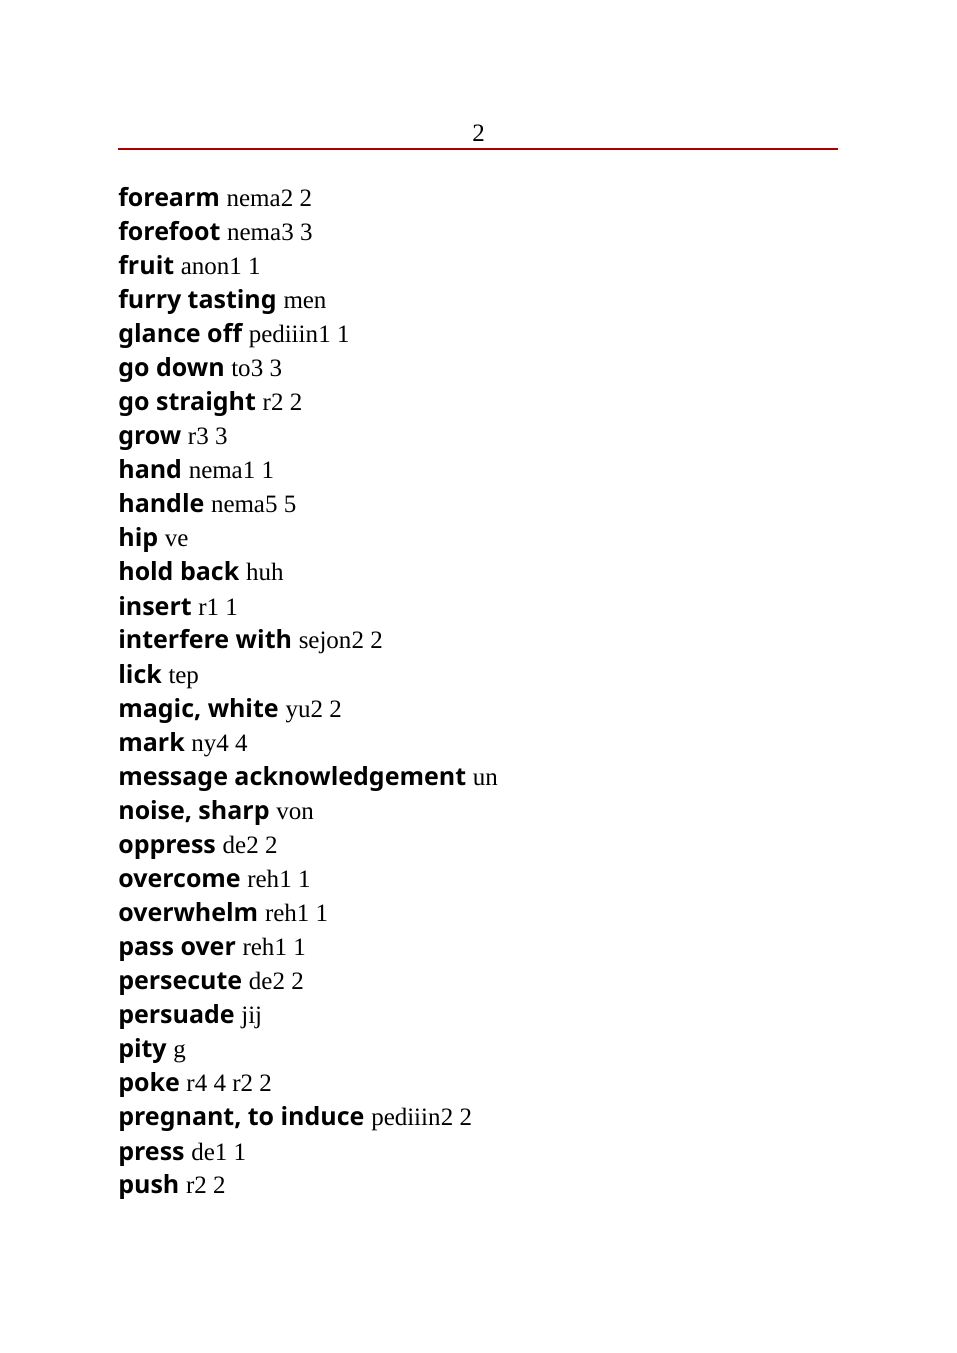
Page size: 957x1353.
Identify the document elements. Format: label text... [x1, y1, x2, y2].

text go straight r2 2 [118, 384, 838, 418]
text message acknowledgement un [118, 758, 838, 792]
text forefoot nema3 3 [118, 213, 838, 247]
text lick tep [118, 656, 838, 690]
text poke r4 4 r2 2 [118, 1065, 838, 1099]
text persecute de2 2 [118, 963, 838, 997]
text magic, white yu2 2 [118, 690, 838, 724]
text go down to3 3 [118, 350, 838, 384]
text hip ve [118, 520, 838, 554]
text fruit anon1 1 [118, 247, 838, 282]
text overcome reh1 1 [118, 861, 838, 895]
text overwhelm reh1 1 [118, 895, 838, 929]
text insert r1 1 [118, 588, 838, 622]
text noise, sharp von [118, 792, 838, 827]
text glance off pediiin1 1 [118, 316, 838, 350]
text handle nema5 5 [118, 486, 838, 520]
text push r2 2 [118, 1167, 838, 1201]
text persuade jij [118, 997, 838, 1031]
text mark ny4 4 [118, 724, 838, 758]
text grow r3 3 [118, 418, 838, 452]
text hold back huh [118, 554, 838, 588]
text pity g [118, 1031, 838, 1065]
text hand nema1 1 [118, 452, 838, 486]
text interfere with sejon2 2 [118, 622, 838, 656]
text press de1 1 [118, 1133, 838, 1167]
text pass over reh1 1 [118, 929, 838, 963]
text pregnant, to induce pediiin2 2 [118, 1099, 838, 1133]
text forearm nema2 2 [118, 179, 838, 213]
text furry tasting men [118, 282, 838, 316]
text oppress de2 2 [118, 827, 838, 861]
